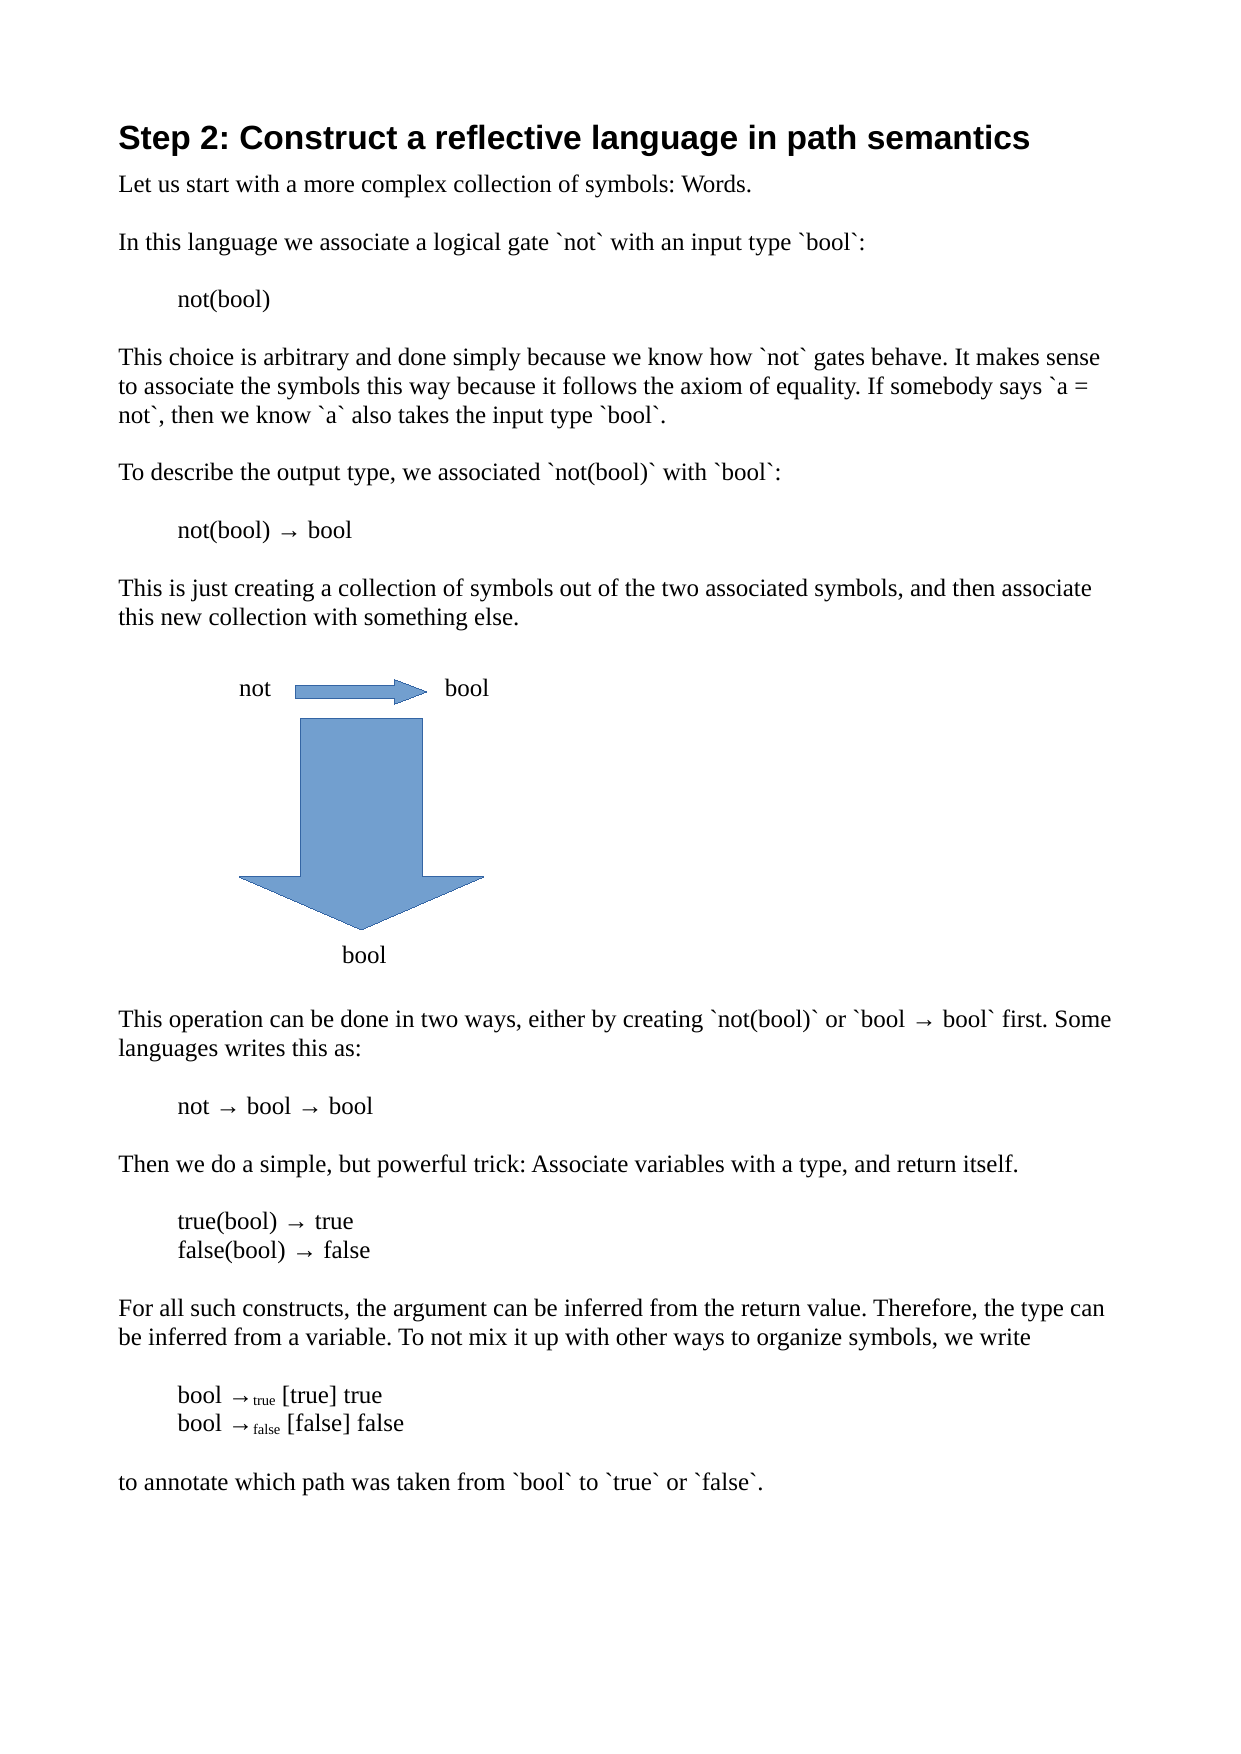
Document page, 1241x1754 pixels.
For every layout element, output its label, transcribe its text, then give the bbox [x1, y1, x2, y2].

text In this language we associate a logical gate `not` with an input type `bool`: [118, 227, 1122, 256]
text to annotate which path was taken from `bool` to `true` or `false`. [118, 1467, 1122, 1495]
text bool →true [true] true bool →false [false] false [177, 1380, 1063, 1437]
text not → bool → bool [177, 1091, 1063, 1119]
text true(bool) → true false(bool) → false [177, 1206, 1063, 1264]
text not(bool) → bool [177, 515, 1063, 544]
text Then we do a simple, but powerful trick: Associate variables with a type, and return itself. [118, 1149, 1122, 1178]
subtitle Step 2: Construct a reflective language in path semantics [118, 118, 1122, 157]
text To describe the output type, we associated `not(bool)` with `bool`: [118, 457, 1122, 486]
text This is just creating a collection of symbols out of the two associated symbols, and then associate this new collection with something else. [118, 573, 1122, 631]
text This operation can be done in two ways, either by creating `not(bool)` or `bool → bool` first. Some languages writes this as: [118, 1004, 1122, 1062]
text Let us start with a more complex collection of symbols: Words. [118, 169, 1122, 198]
text For all such constructs, the argument can be inferred from the return value. Therefore, the type can be inferred from a variable. To not mix it up with other ways to organize symbols, we write [118, 1293, 1122, 1351]
text This choice is arbitrary and done simply because we know how `not` gates behave. It makes sense to associate the symbols this way because it follows the axiom of equality. If somebody says `a = not`, then we know `a` also takes the input type `bool`. [118, 342, 1122, 429]
text not(bool) [177, 284, 1063, 313]
